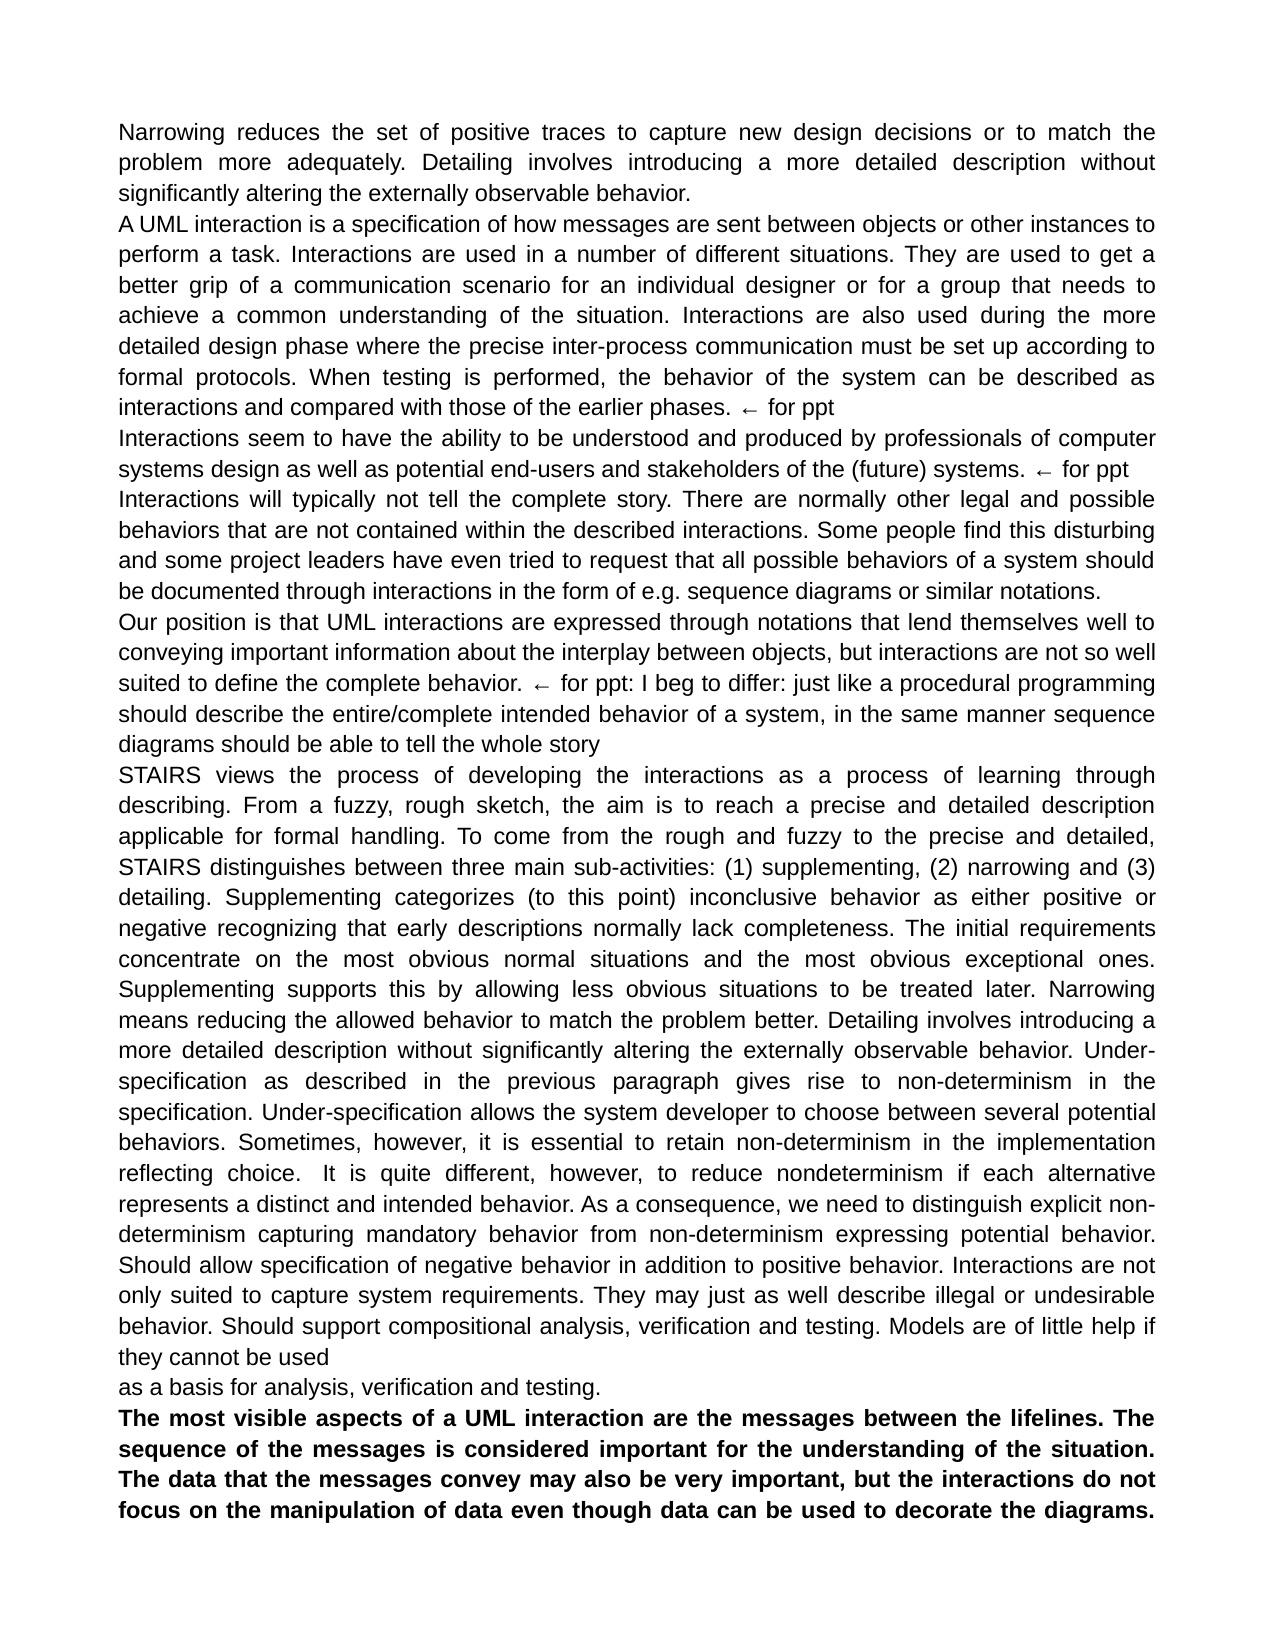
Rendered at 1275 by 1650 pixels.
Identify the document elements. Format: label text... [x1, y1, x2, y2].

text Narrowing reduces the set of positive traces to capture new design decisions or to match the problem more adequately. Detailing involves introducing a more detailed description without significantly altering the externally observable behavior. [118, 118, 1157, 206]
text Our position is that UML interactions are expressed through notations that lend themselves well to conveying important information about the interplay between objects, but interactions are not so well suited to define the complete behavior. ← for ppt: I beg to differ: just like a procedural programming should describe the entire/complete intended behavior of a system, in the same manner sequence diagrams should be able to tell the whole story [118, 608, 1157, 757]
text Interactions seem to have the ability to be understood and produced by professionals of computer systems design as well as potential end-users and stakeholders of the (future) systems. ← for ppt [118, 424, 1157, 482]
text The most visible aspects of a UML interaction are the messages between the lifelines. The sequence of the messages is considered important for the understanding of the situation. The data that the messages convey may also be very important, but the interactions do not focus on the manipulation of data even though data can be used to decorate the diagrams. [118, 1404, 1157, 1523]
text as a basis for analysis, verification and testing. [118, 1374, 1157, 1401]
text Interactions will typically not tell the complete story. There are normally other legal and possible behaviors that are not contained within the described interactions. Some people find this disturbing and some project leaders have even tried to request that all possible behaviors of a system should be documented through interactions in the form of e.g. sequence diagrams or similar notations. [118, 486, 1157, 604]
text A UML interaction is a specification of how messages are sent between objects or other instances to perform a task. Interactions are used in a number of different situations. They are used to get a better grip of a communication scenario for an individual designer or for a group that needs to achieve a common understanding of the situation. Interactions are also used during the more detailed design phase where the precise inter-process communication must be set up according to formal protocols. When testing is performed, the behavior of the system can be described as interactions and compared with those of the earlier phases. ← for ppt [118, 210, 1157, 421]
text STAIRS views the process of developing the interactions as a process of learning through describing. From a fuzzy, rough sketch, the aim is to reach a precise and detailed description applicable for formal handling. To come from the rough and fuzzy to the precise and detailed, STAIRS distinguishes between three main sub-activities: (1) supplementing, (2) narrowing and (3) detailing. Supplementing categorizes (to this point) inconclusive behavior as either positive or negative recognizing that early descriptions normally lack completeness. The initial requirements concentrate on the most obvious normal situations and the most obvious exceptional ones. Supplementing supports this by allowing less obvious situations to be treated later. Narrowing means reducing the allowed behavior to match the problem better. Detailing involves introducing a more detailed description without significantly altering the externally observable behavior. Under-specification as described in the previous paragraph gives rise to non-determinism in the specification. Under-specification allows the system developer to choose between several potential behaviors. Sometimes, however, it is essential to retain non-determinism in the implementation reflecting choice. It is quite different, however, to reduce nondeterminism if each alternative represents a distinct and intended behavior. As a consequence, we need to distinguish explicit non-determinism capturing mandatory behavior from non-determinism expressing potential behavior. Should allow specification of negative behavior in addition to positive behavior. Interactions are not only suited to capture system requirements. They may just as well describe illegal or undesirable behavior. Should support compositional analysis, verification and testing. Models are of little help if they cannot be used [118, 761, 1157, 1370]
